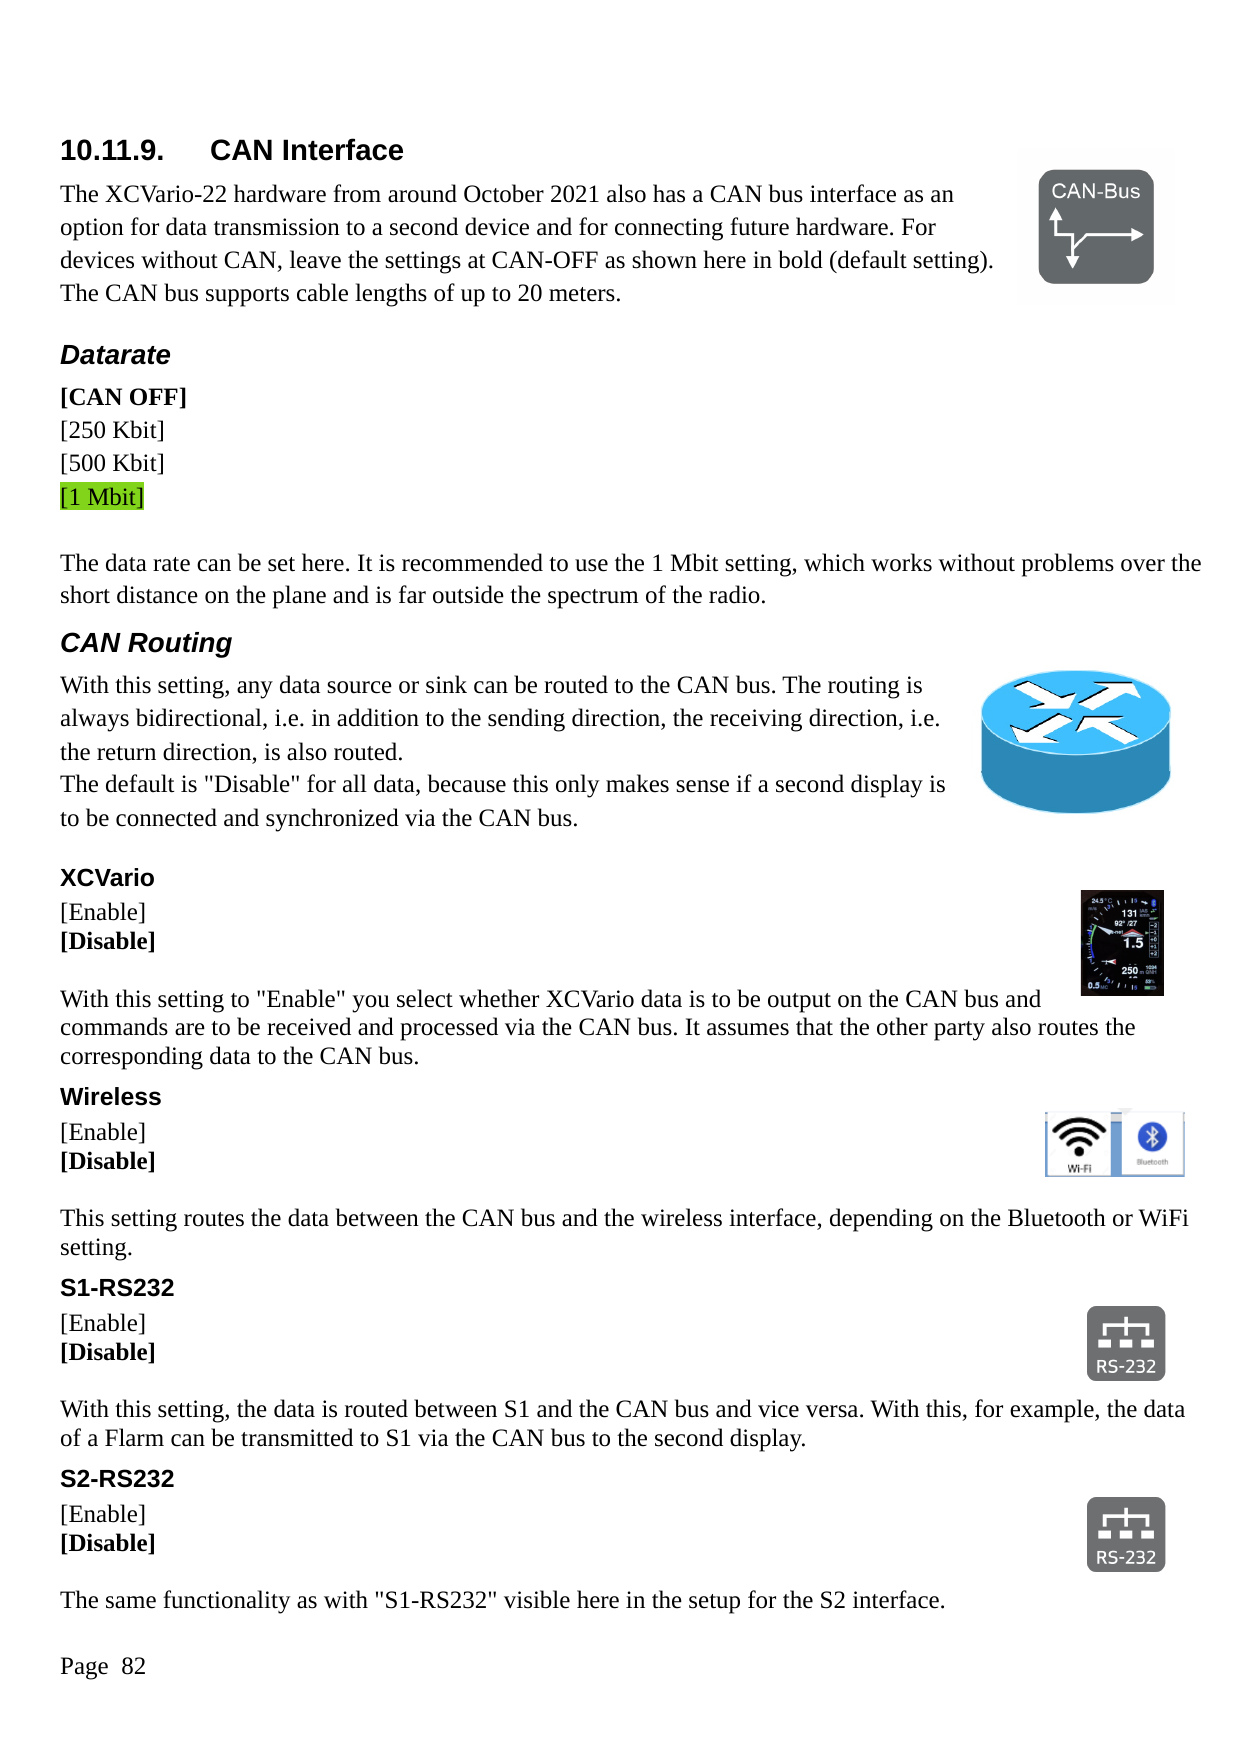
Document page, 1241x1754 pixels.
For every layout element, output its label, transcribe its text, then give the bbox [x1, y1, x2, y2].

text With this setting to "Enable" you select whether XCVario data is to be output on the CAN bus and commands are to be received and processed via the CAN bus. It assumes that the other party also routes the corresponding data to the CAN bus. [60, 984, 1207, 1070]
subtitle CAN Interface [60, 133, 1207, 166]
picture [1045, 1108, 1185, 1177]
text [1 Mbit] [60, 482, 1207, 510]
picture [959, 642, 1198, 842]
text [1168, 1499, 1207, 1528]
text [Enable] [60, 1499, 1084, 1528]
text This setting routes the data between the CAN bus and the wireless interface, depending on the Bluetooth or WiFi setting. [60, 1203, 1207, 1261]
text [500 Kbit] [60, 448, 1207, 477]
text With this setting, any data source or sink can be routed to the CAN bus. The routing is always bidirectional, i.e. in addition to the sending direction, the receiving direction, i.e. the return direction, is also routed. The default is "Disable" for all data, because this only makes sense if a second display is to be connected and synchronized via the CAN bus. [60, 671, 959, 831]
subtitle Wireless [60, 1082, 1207, 1111]
text [1185, 1117, 1207, 1146]
text [Disable] [60, 1528, 1084, 1557]
text [1168, 1337, 1207, 1366]
picture [1084, 1497, 1168, 1572]
text [1168, 1528, 1207, 1557]
subtitle CAN Routing [60, 626, 1207, 658]
text [CAN OFF] [60, 382, 1207, 411]
subtitle S2-RS232 [60, 1464, 1207, 1493]
text [1185, 1146, 1207, 1175]
subtitle XCVario [60, 863, 1207, 891]
text [Disable] [60, 1337, 1084, 1366]
picture [1084, 1306, 1168, 1381]
subtitle Datarate [60, 338, 1207, 370]
picture [1017, 147, 1175, 306]
text [Enable] [60, 897, 1080, 926]
text [Enable] [60, 1117, 1045, 1146]
text The data rate can be set here. It is recommended to use the 1 Mbit setting, which works without problems over the short distance on the plane and is far outside the spectrum of the radio. [60, 548, 1207, 609]
text [Disable] [60, 926, 1080, 955]
picture [1080, 890, 1164, 996]
text [Disable] [60, 1146, 1045, 1175]
subtitle S1-RS232 [60, 1273, 1207, 1302]
text [Enable] [60, 1308, 1084, 1337]
text The same functionality as with "S1-RS232" visible here in the setup for the S2 interface. [60, 1586, 1207, 1614]
text [250 Kbit] [60, 416, 1207, 444]
text [1164, 926, 1207, 955]
text [1164, 897, 1207, 926]
text [1168, 1308, 1207, 1337]
text The XCVario-22 hardware from around October 2021 also has a CAN bus interface as an option for data transmission to a second device and for connecting future hardware. For devices without CAN, leave the settings at CAN-OFF as shown here in bold (default setting). The CAN bus supports cable lengths of up to 20 meters. [60, 179, 1207, 307]
text With this setting, the data is routed between S1 and the CAN bus and vice versa. With this, for example, the data of a Flarm can be transmitted to S1 via the CAN bus to the second display. [60, 1394, 1207, 1452]
